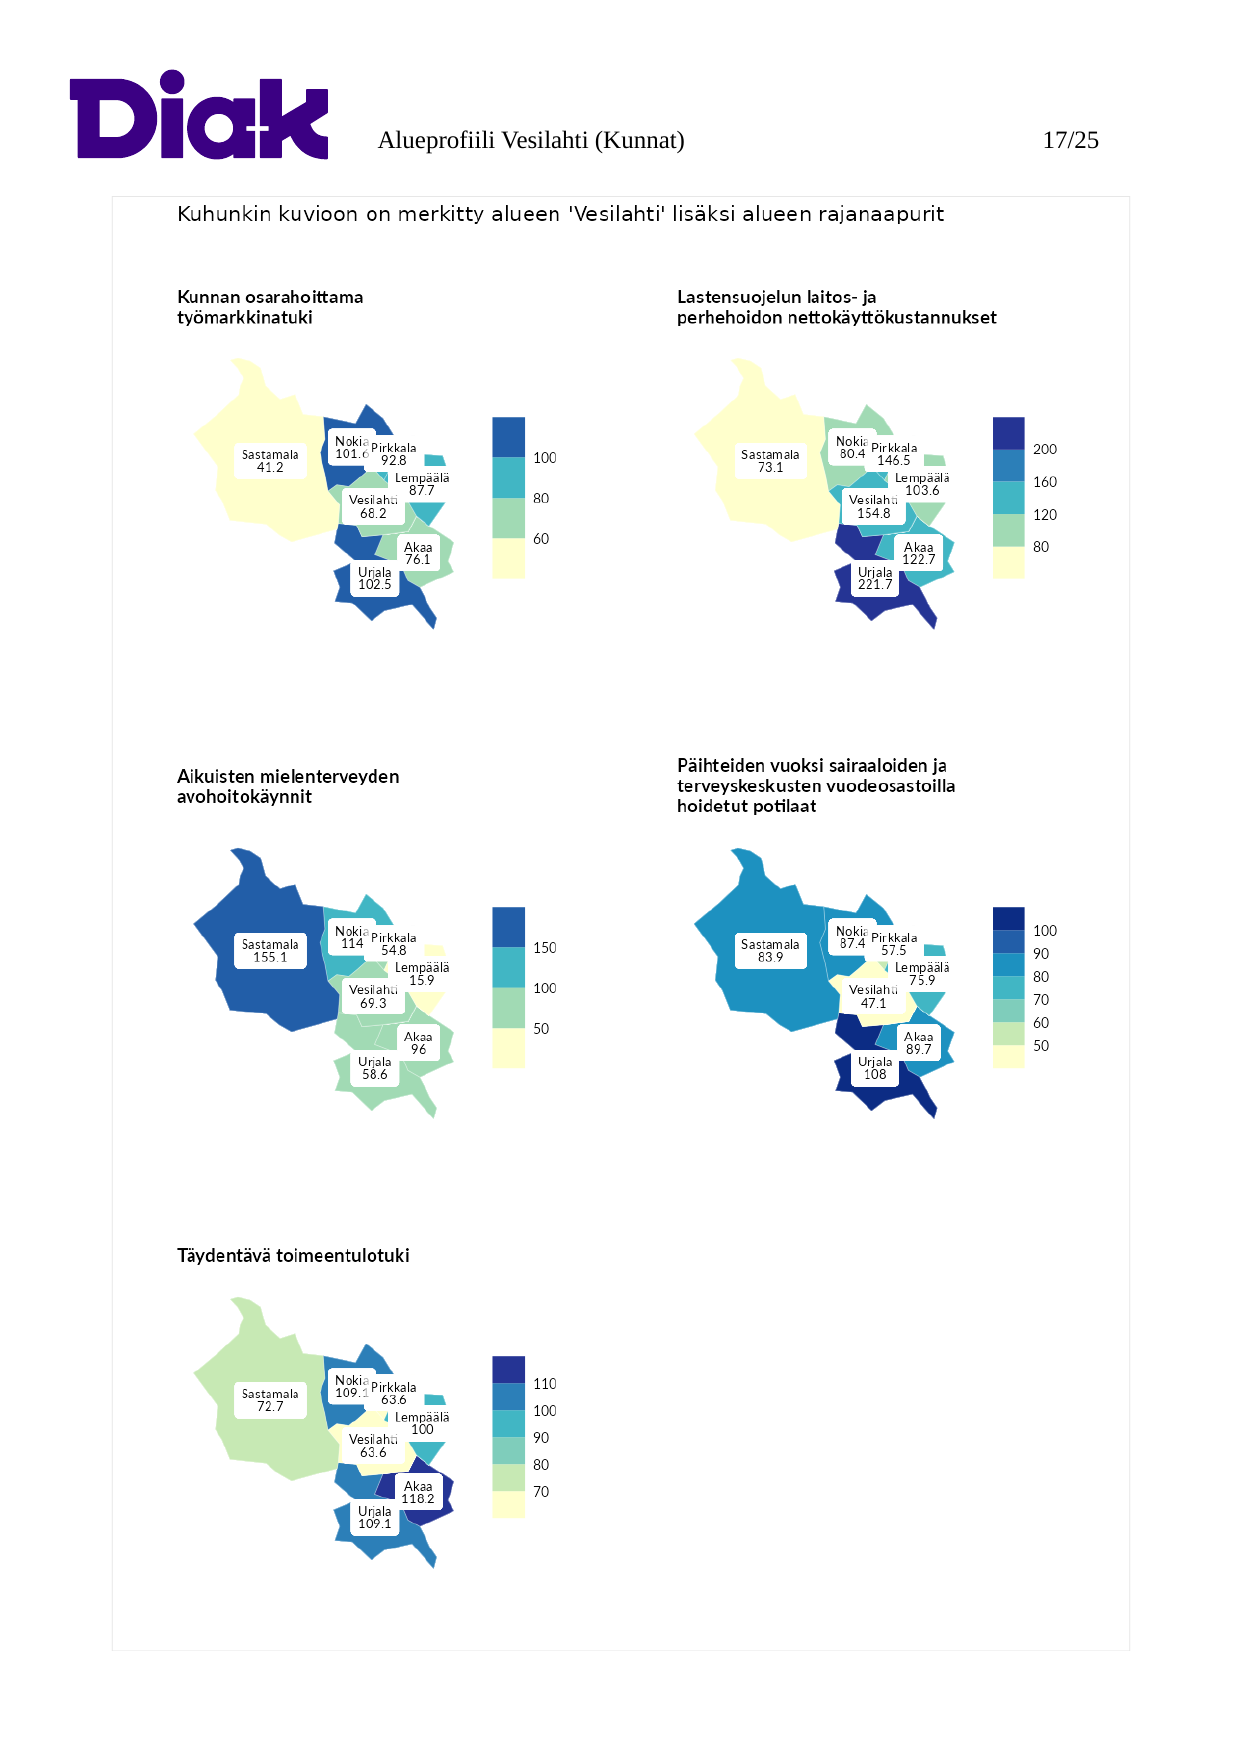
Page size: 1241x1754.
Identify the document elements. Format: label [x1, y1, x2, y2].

picture [61, 196, 1179, 1651]
